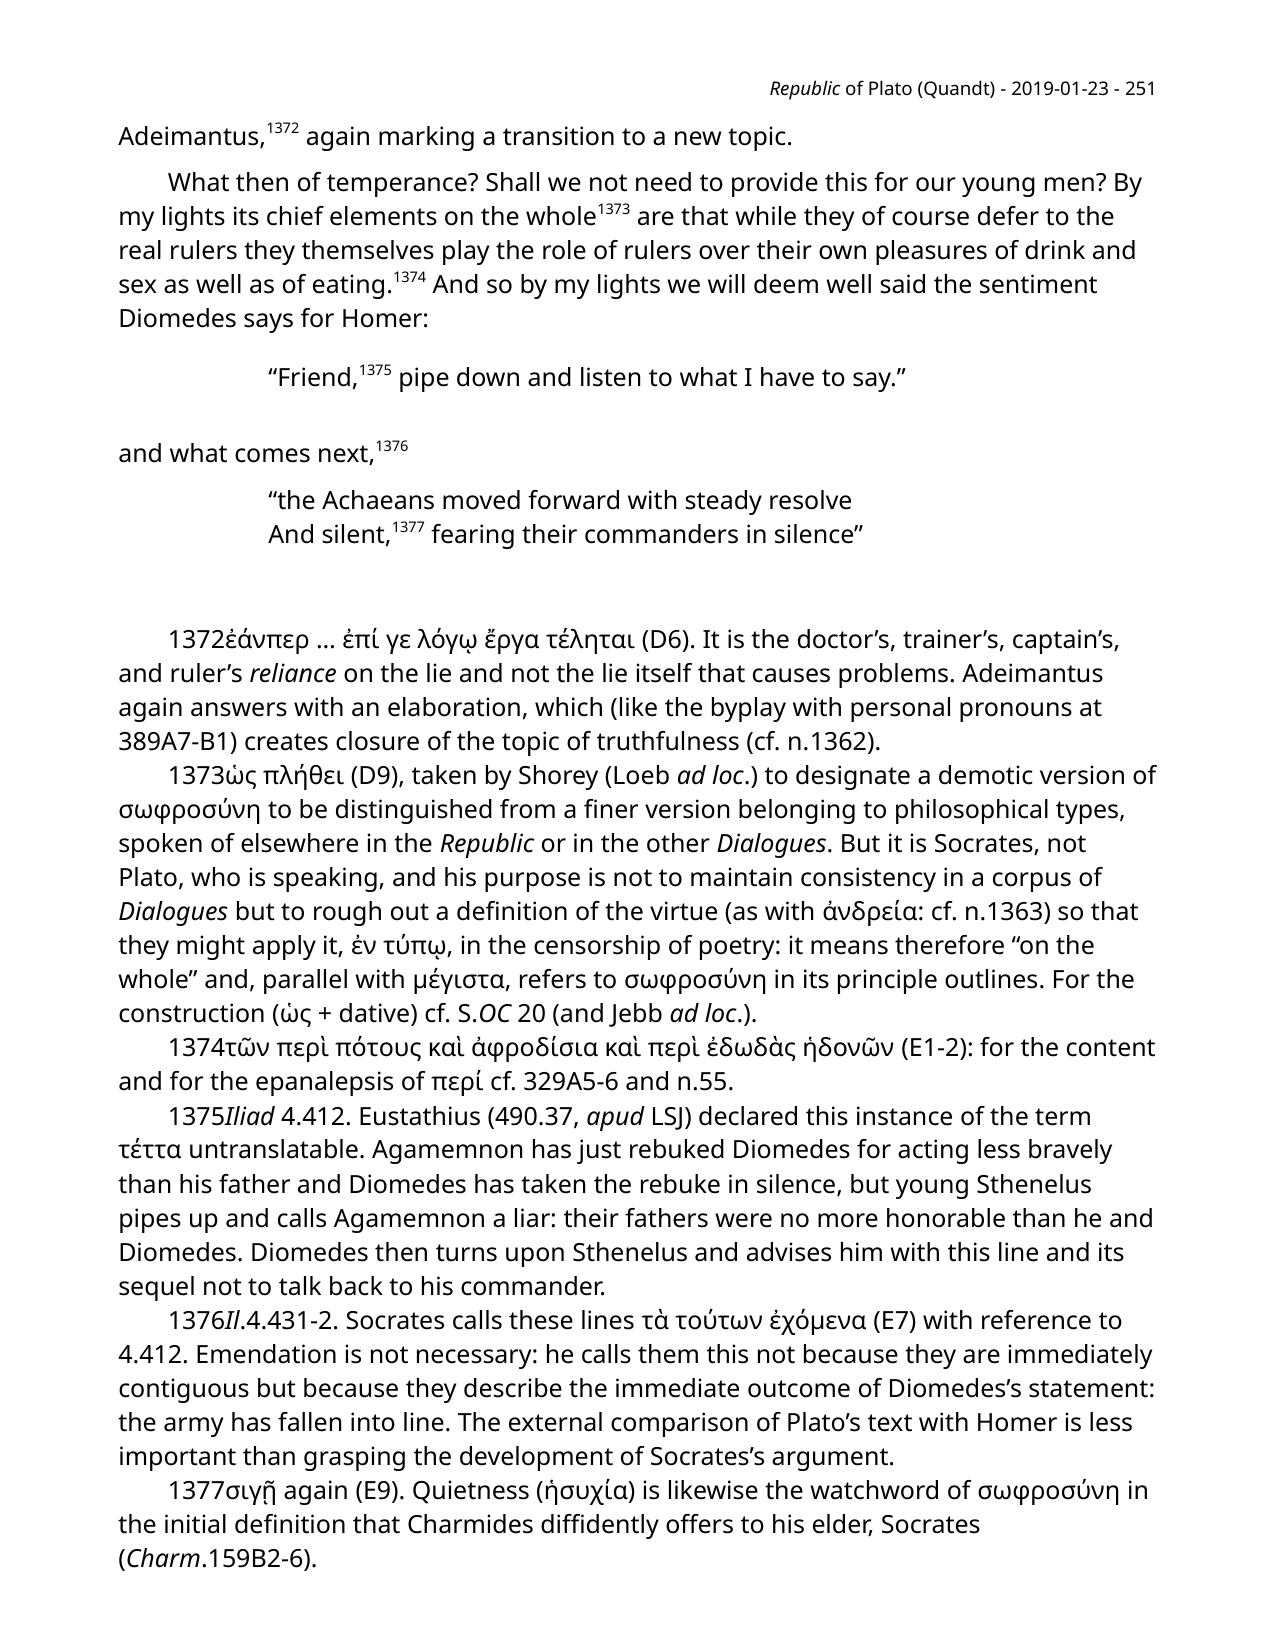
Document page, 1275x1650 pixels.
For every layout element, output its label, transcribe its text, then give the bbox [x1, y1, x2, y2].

text “Baleful it would be, if the false information becomes the basis for action,” says Adeimantus, again marking a transition to a new topic. [118, 118, 1157, 152]
text σιγῇ again (E9). Quietness (ἡσυχία) is likewise the watchword of σωφροσύνη in the initial definition that Charmides diffidently offers to his elder, Socrates (Charm.159B2-6). [118, 1473, 1157, 1575]
text What then of temperance? Shall we not need to provide this for our young men? By my lights its chief elements on the whole are that while they of course defer to the real rulers they themselves play the role of rulers over their own pleasures of drink and sex as well as of eating. And so by my lights we will deem well said the sentiment Diomedes says for Homer: [118, 165, 1157, 335]
text Iliad 4.412. Eustathius (490.37, apud LSJ) declared this instance of the term τέττα untranslatable. Agamemnon has just rebuked Diomedes for acting less bravely than his father and Diomedes has taken the rebuke in silence, but young Sthenelus pipes up and calls Agamemnon a liar: their fathers were no more honorable than he and Diomedes. Diomedes then turns upon Sthenelus and advises him with this line and its sequel not to talk back to his commander. [118, 1098, 1157, 1302]
text ἐάνπερ … ἐπί γε λόγῳ ἔργα τέληται (D6). It is the doctor’s, trainer’s, captain’s, and ruler’s reliance on the lie and not the lie itself that causes problems. Adeimantus again answers with an elaboration, which (like the byplay with personal pronouns at 389A7-B1) creates closure of the topic of truthfulness (cf. n.1362). [118, 621, 1157, 757]
text and what comes next, [118, 436, 1157, 470]
text “Friend, pipe down and listen to what I have to say.” [268, 360, 1007, 394]
text ὡς πλήθει (D9), taken by Shorey (Loeb ad loc.) to designate a demotic version of σωφροσύνη to be distinguished from a finer version belonging to philosophical types, spoken of elsewhere in the Republic or in the other Dialogues. But it is Socrates, not Plato, who is speaking, and his purpose is not to maintain consistency in a corpus of Dialogues but to rough out a definition of the virtue (as with ἀνδρεία: cf. n.1363) so that they might apply it, ἐν τύπῳ, in the censorship of poetry: it means therefore “on the whole” and, parallel with μέγιστα, refers to σωφροσύνη in its principle outlines. For the construction (ὡς + dative) cf. S.OC 20 (and Jebb ad loc.). [118, 757, 1157, 1030]
text Il.4.431-2. Socrates calls these lines τὰ τούτων ἐχόμενα (E7) with reference to 4.412. Emendation is not necessary: he calls them this not because they are immediately contiguous but because they describe the immediate outcome of Diomedes’s statement: the army has fallen into line. The external comparison of Plato’s text with Homer is less important than grasping the development of Socrates’s argument. [118, 1302, 1157, 1473]
text “the Achaeans moved forward with steady resolve And silent, fearing their commanders in silence” [268, 482, 1007, 550]
text τῶν περὶ πότους καὶ ἀφροδίσια καὶ περὶ ἐδωδὰς ἡδονῶν (E1-2): for the content and for the epanalepsis of περί cf. 329A5-6 and n.55. [118, 1030, 1157, 1098]
